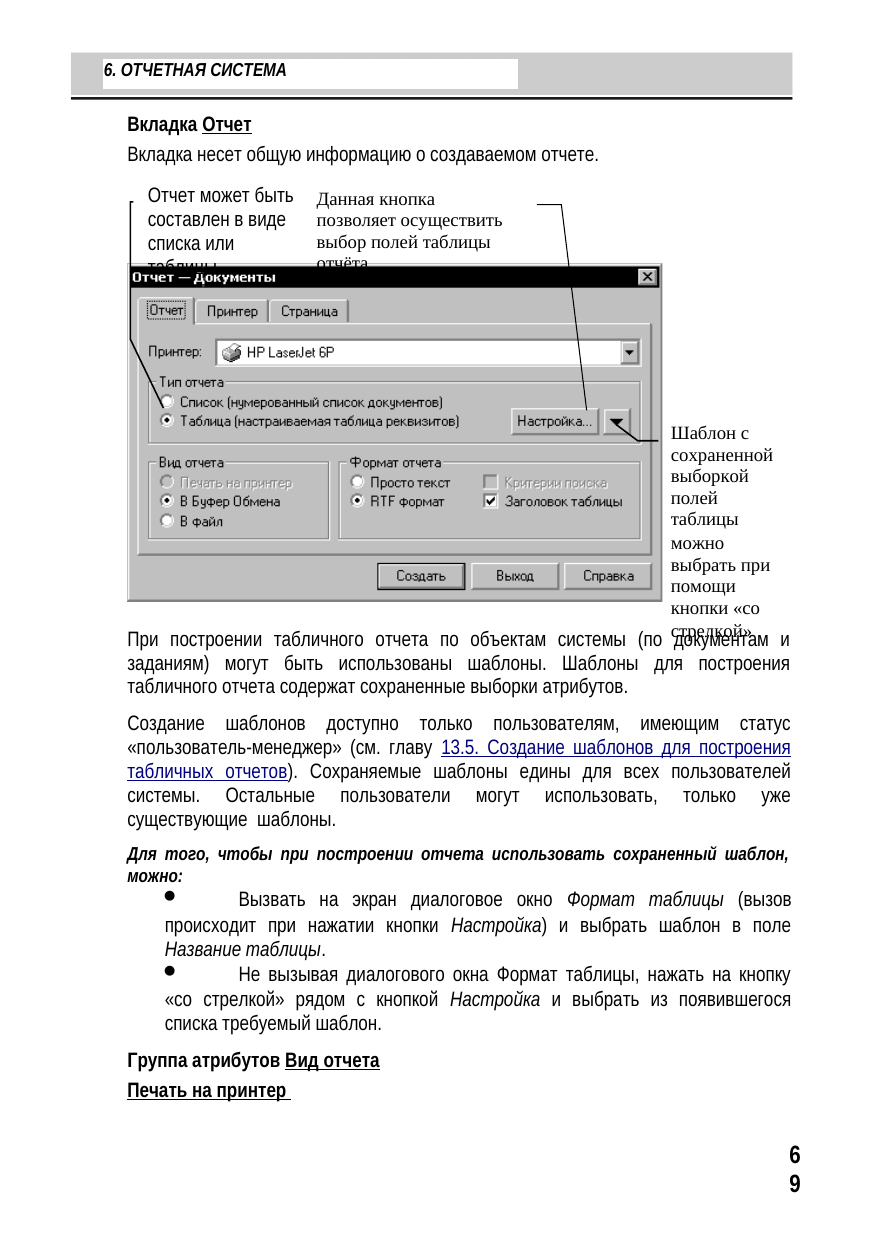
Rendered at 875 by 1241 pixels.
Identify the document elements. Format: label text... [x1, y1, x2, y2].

text При построении табличного отчета по объектам системы (по документам и заданиям) могут быть использованы шаблоны. Шаблоны для построения табличного отчета содержат сохраненные выборки атрибутов. [127, 626, 791, 698]
text Для того, чтобы при построении отчета использовать сохраненный шаблон, можно: [127, 843, 791, 886]
text Группа атрибутов Вид отчета [127, 1048, 791, 1072]
text Печать на принтер [127, 1078, 791, 1102]
text Создание шаблонов доступно только пользователям, имеющим статус «пользователь-менеджер» (см. главу 13.5. Создание шаблонов для построения табличных отчетов). Сохраняемые шаблоны едины для всех пользователей системы. Остальные пользователи могут использовать, только уже существующие шаблоны. [127, 711, 791, 831]
list Вызвать на экран диалоговое окно Формат таблицы (вызов происходит при нажатии кнопки Настройка) и выбрать шаблон в поле Название таблицы. [164, 886, 791, 961]
text Вкладка несет общую информацию о создаваемом отчете. [127, 142, 791, 166]
list Не вызывая диалогового окна Формат таблицы, нажать на кнопку «со стрелкой» рядом с кнопкой Настройка и выбрать из появившегося списка требуемый шаблон. [164, 961, 791, 1035]
subtitle Вкладка Отчет [127, 112, 791, 136]
